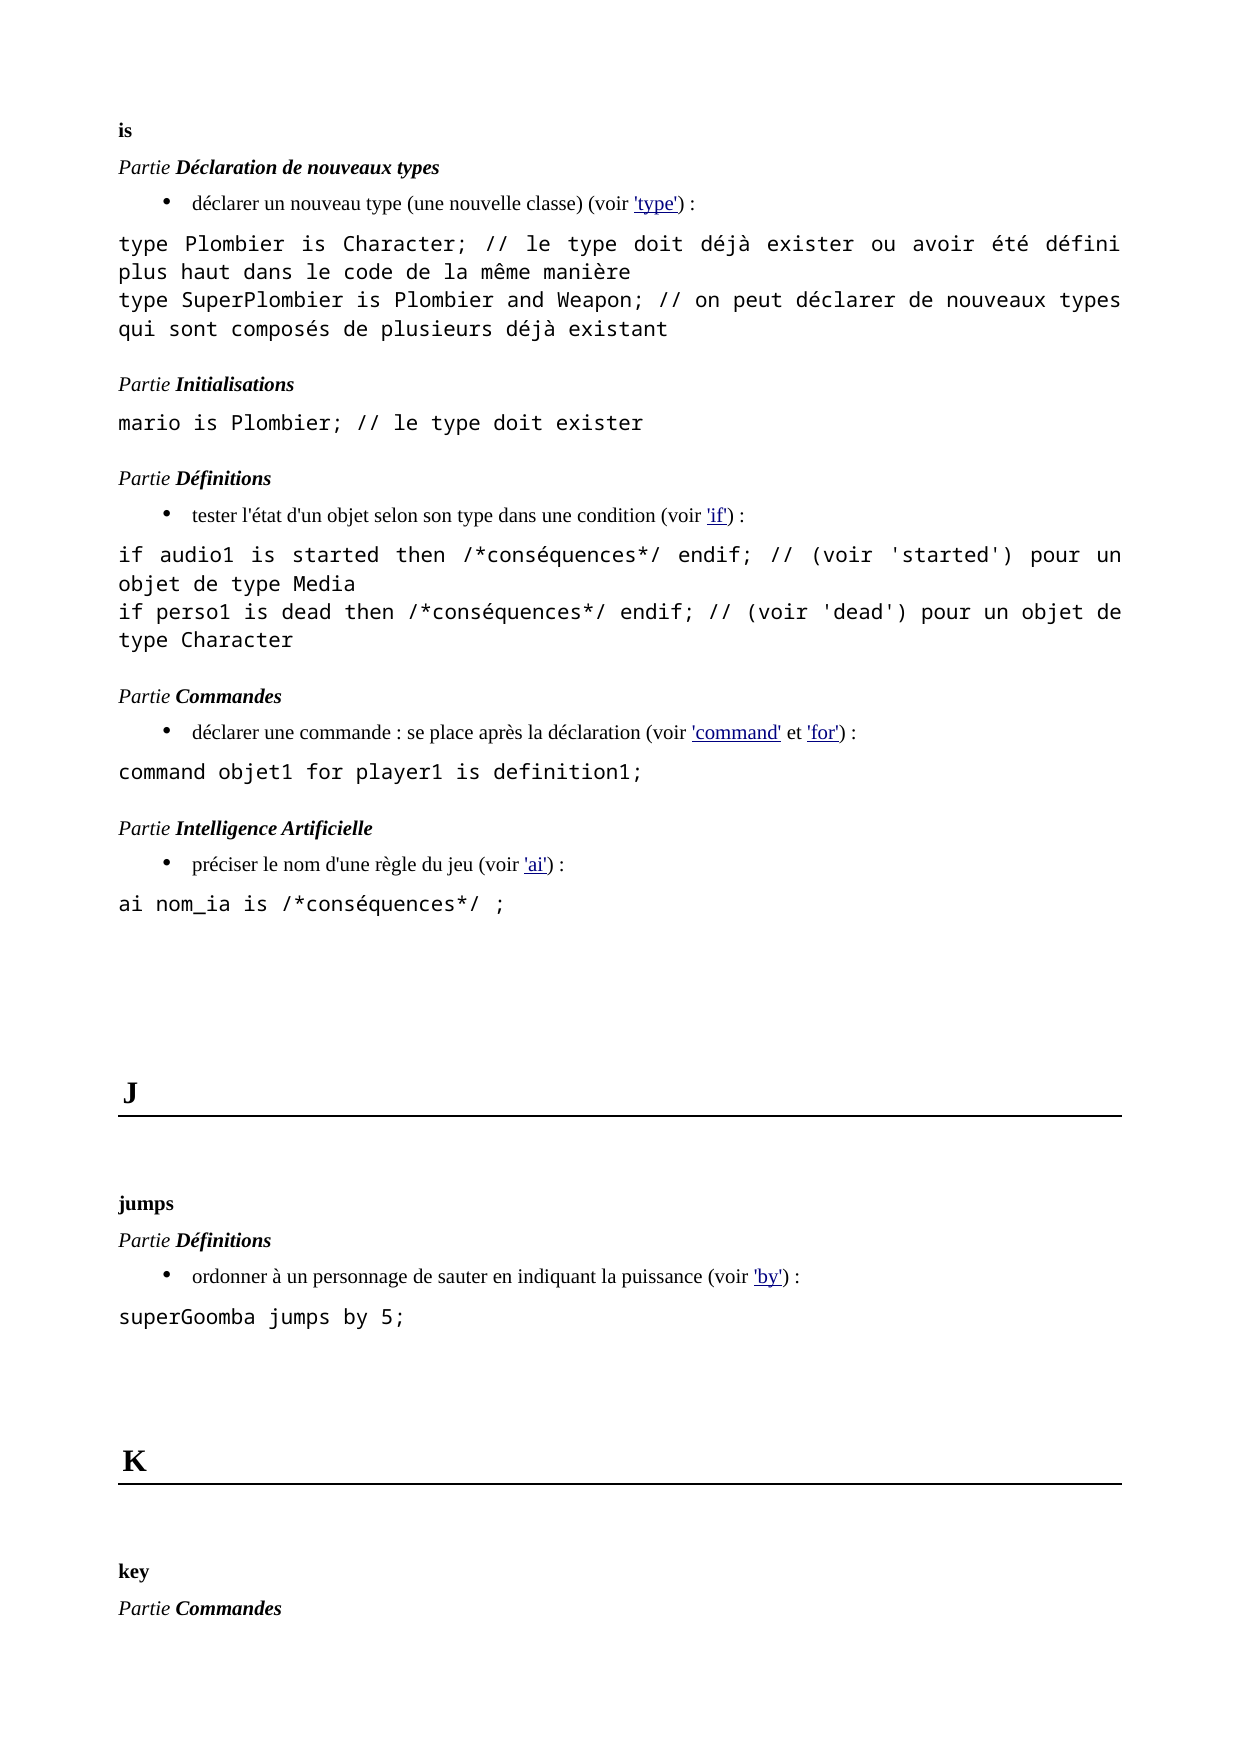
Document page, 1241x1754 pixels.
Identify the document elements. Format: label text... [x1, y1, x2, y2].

subtitle K [118, 1438, 1122, 1483]
text command objet1 for player1 is definition1; [118, 757, 1122, 786]
text Partie Intelligence Artificielle [118, 815, 1122, 839]
text superGoomba jumps by 5; [118, 1302, 1122, 1330]
list déclarer un nouveau type (une nouvelle classe) (voir 'type') : [162, 191, 1122, 216]
subtitle jumps [118, 1191, 1122, 1215]
text type Plombier is Character; // le type doit déjà exister ou avoir été défini plus haut dans le code de la même manière [118, 229, 1122, 286]
subtitle key [118, 1559, 1122, 1583]
text Partie Commandes [118, 1596, 1122, 1620]
text ai nom_ia is /*conséquences*/ ; [118, 889, 1122, 918]
subtitle J [118, 1070, 1122, 1115]
list déclarer une commande : se place après la déclaration (voir 'command' et 'for') : [162, 720, 1122, 745]
subtitle is [118, 118, 1122, 142]
list préciser le nom d'une règle du jeu (voir 'ai') : [162, 852, 1122, 877]
text Partie Initialisations [118, 372, 1122, 396]
text Partie Définitions [118, 466, 1122, 490]
text Partie Définitions [118, 1228, 1122, 1252]
list tester l'état d'un objet selon son type dans une condition (voir 'if') : [162, 503, 1122, 528]
text if audio1 is started then /*conséquences*/ endif; // (voir 'started') pour un objet de type Media [118, 540, 1122, 597]
text Partie Déclaration de nouveaux types [118, 155, 1122, 179]
text type SuperPlombier is Plombier and Weapon; // on peut déclarer de nouveaux types qui sont composés de plusieurs déjà existant [118, 286, 1122, 342]
text Partie Commandes [118, 683, 1122, 708]
list ordonner à un personnage de sauter en indiquant la puissance (voir 'by') : [162, 1264, 1122, 1289]
text mario is Plombier; // le type doit exister [118, 408, 1122, 437]
text if perso1 is dead then /*conséquences*/ endif; // (voir 'dead') pour un objet de type Character [118, 597, 1122, 654]
